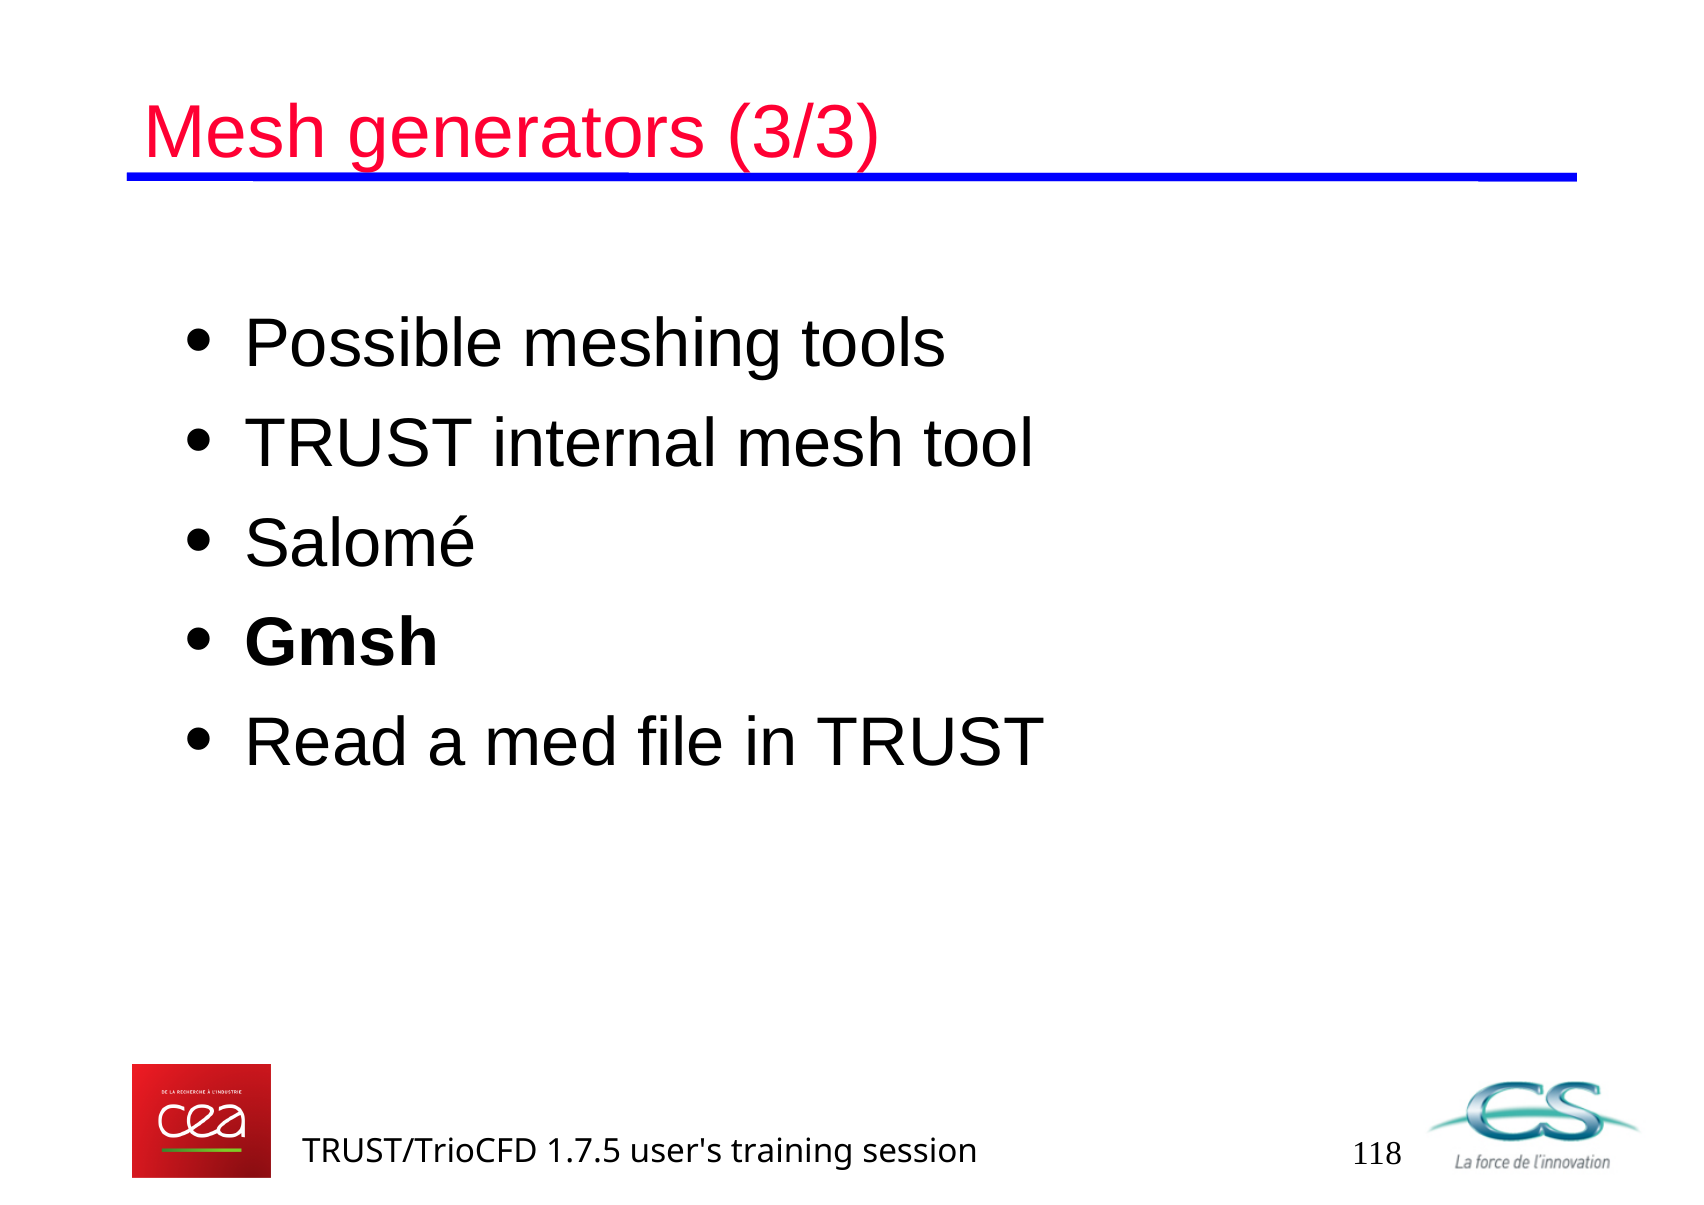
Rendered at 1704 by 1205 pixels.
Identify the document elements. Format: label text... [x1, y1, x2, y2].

picture [1423, 1072, 1648, 1179]
list Possible meshing tools TRUST internal mesh tool Salomé Gmsh Read a med file in TRUST [169, 290, 1353, 902]
title Mesh generators (3/3) [127, 39, 1661, 215]
picture [132, 1064, 271, 1178]
